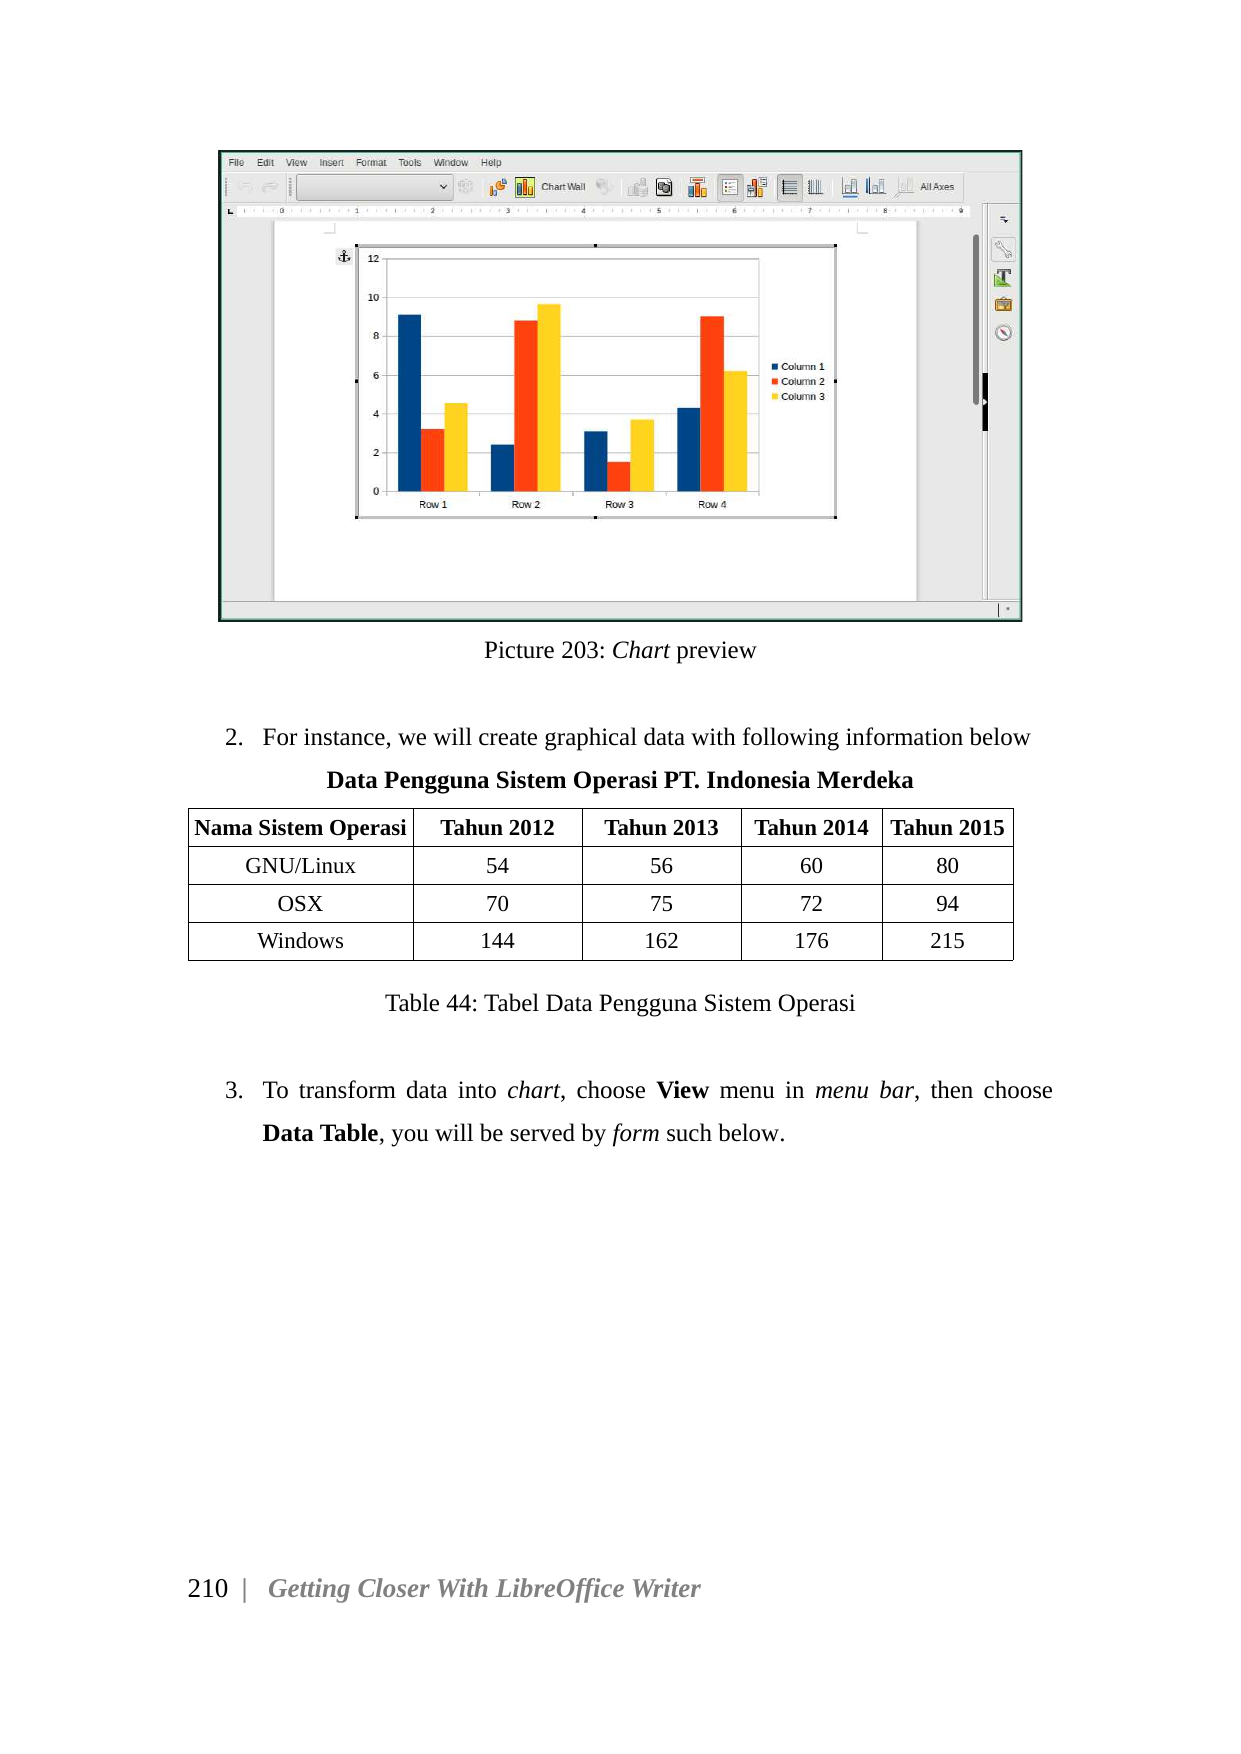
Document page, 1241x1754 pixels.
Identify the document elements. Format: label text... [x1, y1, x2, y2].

table_cell 176 [742, 923, 882, 960]
table_cell 162 [583, 923, 741, 960]
text Picture 203: Chart preview [187, 633, 1053, 664]
list For instance, we will create graphical data with following information below [225, 722, 1053, 751]
table_cell Windows [189, 923, 413, 960]
table_cell 72 [742, 885, 882, 922]
table_header Tahun 2014 [742, 809, 882, 846]
table_cell GNU/Linux [189, 847, 413, 884]
table_header Tahun 2015 [883, 809, 1013, 846]
list To transform data into chart, choose View menu in menu bar, then choose Data Table, you will be served by form such below. [225, 1075, 1053, 1147]
table_header Nama Sistem Operasi [189, 809, 413, 846]
table_cell 215 [883, 923, 1013, 960]
text Data Pengguna Sistem Operasi PT. Indonesia Merdeka [187, 765, 1053, 794]
table_header Tahun 2012 [414, 809, 582, 846]
table_cell 94 [883, 885, 1013, 922]
table_cell 75 [583, 885, 741, 922]
table_cell 60 [742, 847, 882, 884]
table_cell 56 [583, 847, 741, 884]
table_header Tahun 2013 [583, 809, 741, 846]
table_cell 54 [414, 847, 582, 884]
table_cell 70 [414, 885, 582, 922]
picture [218, 150, 1023, 622]
table_cell OSX [189, 885, 413, 922]
table_cell 144 [414, 923, 582, 960]
table_cell 80 [883, 847, 1013, 884]
text Table 44: Tabel Data Pengguna Sistem Operasi [187, 988, 1053, 1017]
